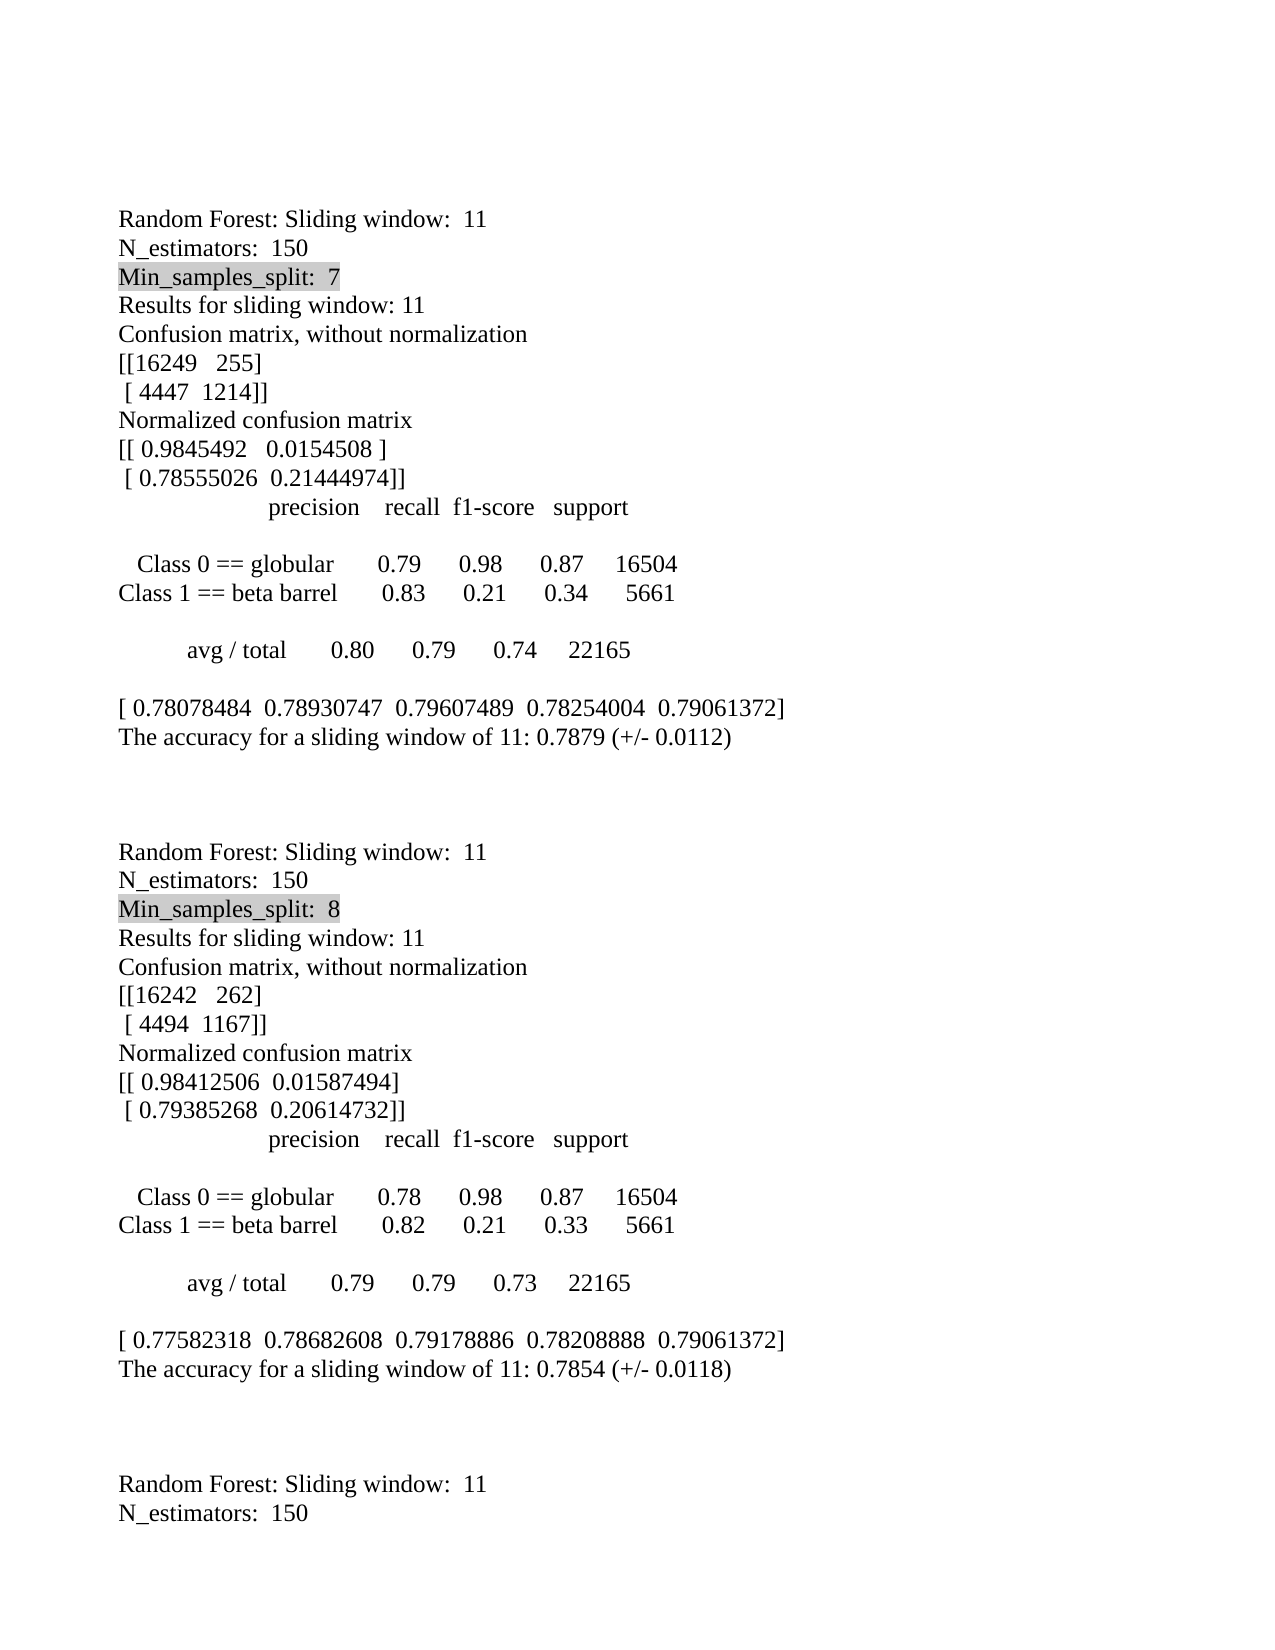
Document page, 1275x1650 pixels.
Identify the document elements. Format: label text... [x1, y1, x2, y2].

text [[16249 255] [118, 348, 1157, 377]
text avg / total 0.80 0.79 0.74 22165 [118, 636, 1157, 664]
text precision recall f1-score support [118, 492, 1157, 521]
text [[16242 262] [118, 981, 1157, 1009]
text [ 0.79385268 0.20614732]] [118, 1096, 1157, 1124]
text Min_samples_split: 8 [118, 894, 1157, 923]
text avg / total 0.79 0.79 0.73 22165 [118, 1268, 1157, 1297]
text The accuracy for a sliding window of 11: 0.7879 (+/- 0.0112) [118, 722, 1157, 751]
text Class 1 == beta barrel 0.82 0.21 0.33 5661 [118, 1211, 1157, 1239]
text N_estimators: 150 [118, 1498, 1157, 1527]
text N_estimators: 150 [118, 866, 1157, 894]
text [[ 0.9845492 0.0154508 ] [118, 434, 1157, 463]
text [ 0.78078484 0.78930747 0.79607489 0.78254004 0.79061372] [118, 693, 1157, 722]
text Results for sliding window: 11 [118, 291, 1157, 319]
text Normalized confusion matrix [118, 406, 1157, 434]
text Confusion matrix, without normalization [118, 319, 1157, 348]
text [ 0.77582318 0.78682608 0.79178886 0.78208888 0.79061372] [118, 1326, 1157, 1354]
text Random Forest: Sliding window: 11 [118, 837, 1157, 866]
text The accuracy for a sliding window of 11: 0.7854 (+/- 0.0118) [118, 1354, 1157, 1383]
text [ 4447 1214]] [118, 377, 1157, 406]
text [[ 0.98412506 0.01587494] [118, 1067, 1157, 1096]
text Class 1 == beta barrel 0.83 0.21 0.34 5661 [118, 578, 1157, 607]
text Class 0 == globular 0.79 0.98 0.87 16504 [118, 549, 1157, 578]
text Confusion matrix, without normalization [118, 952, 1157, 981]
text Normalized confusion matrix [118, 1038, 1157, 1067]
text Class 0 == globular 0.78 0.98 0.87 16504 [118, 1182, 1157, 1211]
text Results for sliding window: 11 [118, 923, 1157, 952]
text N_estimators: 150 [118, 233, 1157, 262]
text [ 0.78555026 0.21444974]] [118, 463, 1157, 492]
text [ 4494 1167]] [118, 1009, 1157, 1038]
text Min_samples_split: 7 [118, 262, 1157, 291]
text Random Forest: Sliding window: 11 [118, 204, 1157, 233]
text precision recall f1-score support [118, 1124, 1157, 1153]
text Random Forest: Sliding window: 11 [118, 1469, 1157, 1498]
